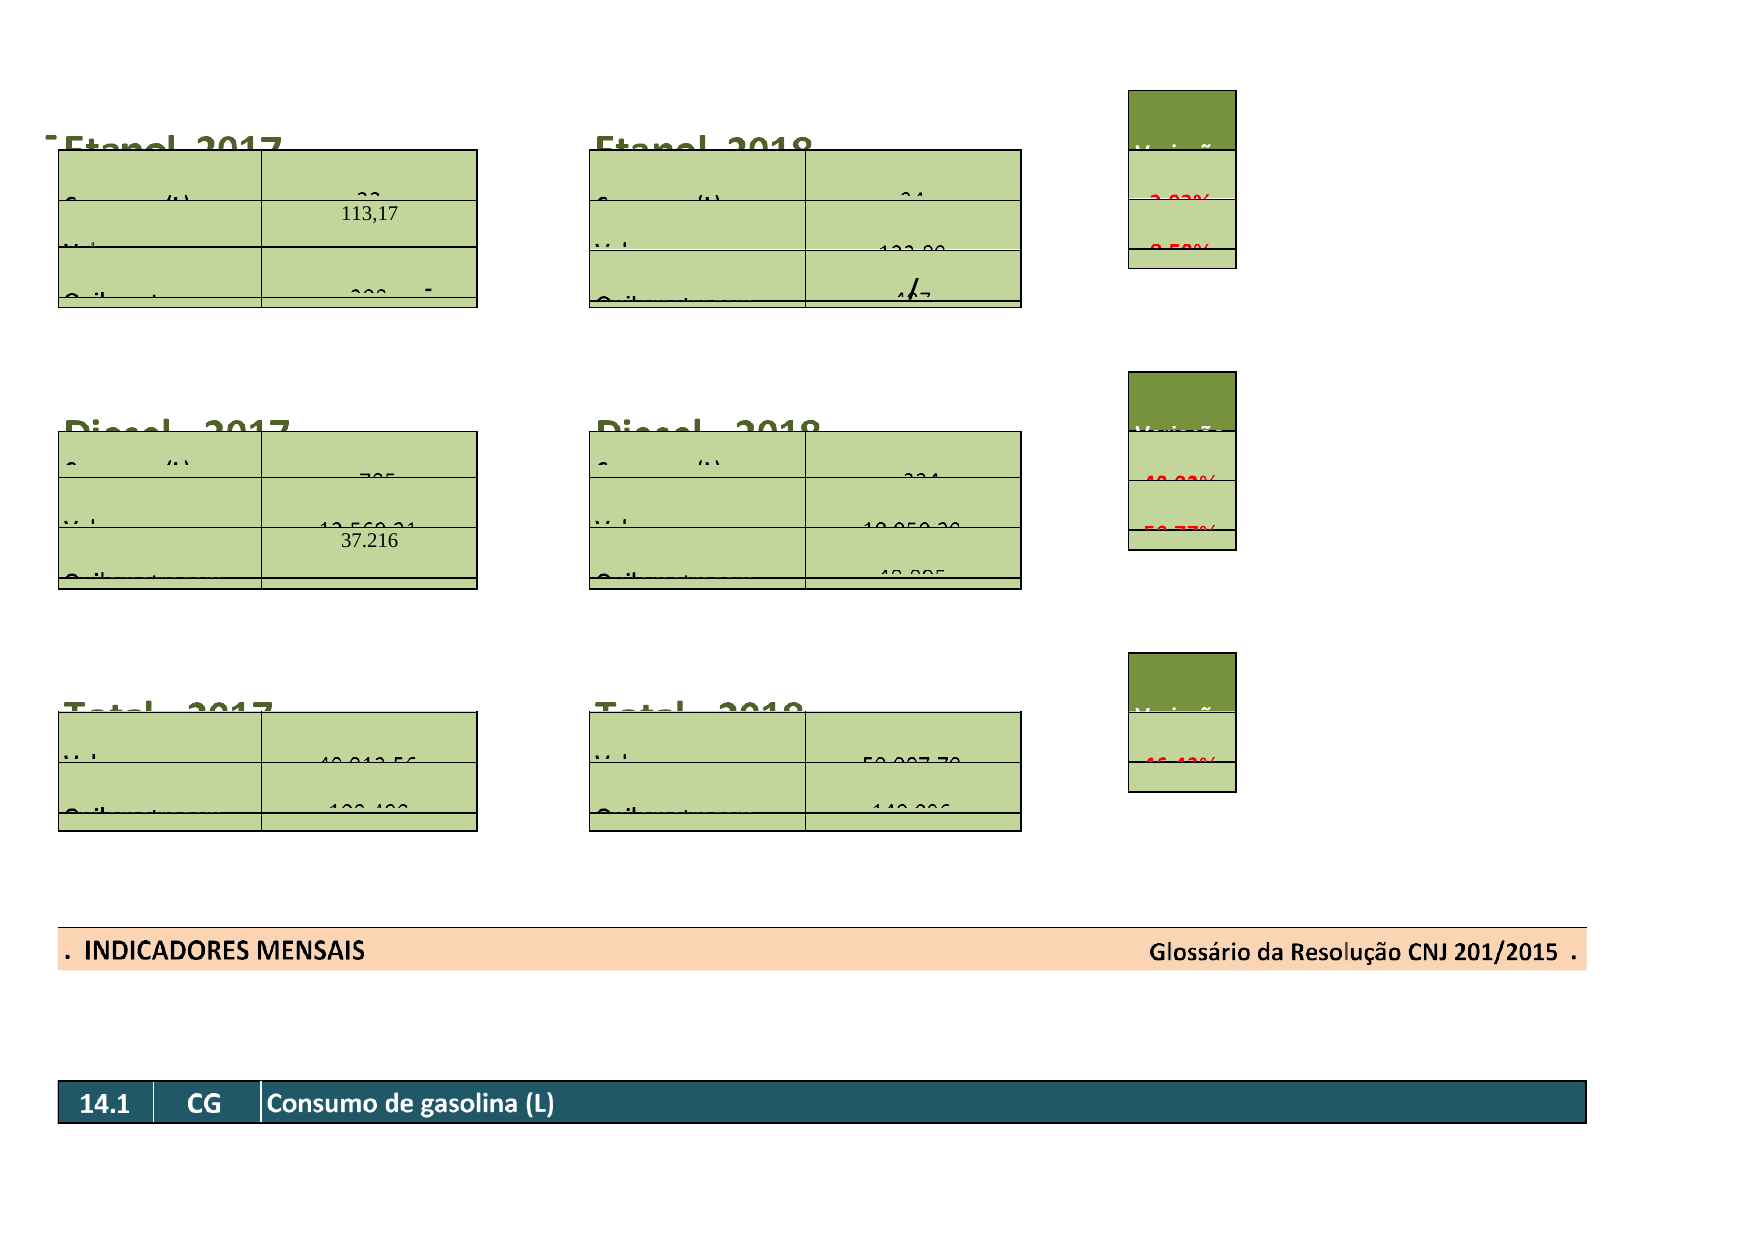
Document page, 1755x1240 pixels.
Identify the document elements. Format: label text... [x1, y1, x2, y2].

table_cell [59, 528, 261, 577]
table_header [806, 432, 1020, 477]
table_cell [1129, 200, 1235, 248]
table_header [262, 151, 476, 200]
table_cell [1129, 151, 1235, 198]
table_cell [1129, 250, 1235, 268]
table_header [59, 713, 261, 761]
table_cell [262, 478, 476, 526]
table_header [1129, 654, 1235, 711]
table_cell [1129, 432, 1235, 480]
table_cell [59, 763, 261, 812]
table_header [59, 151, 261, 200]
table_cell [806, 579, 1020, 588]
table_cell [590, 763, 805, 812]
table_cell [806, 251, 1020, 300]
table_cell [590, 302, 805, 307]
table_cell [59, 478, 261, 526]
table_cell [590, 478, 805, 526]
table_header [1129, 373, 1235, 430]
table_cell [590, 251, 805, 300]
table_cell [806, 814, 1020, 830]
table_cell [59, 201, 261, 246]
table_cell [590, 814, 805, 830]
table_header [590, 713, 805, 761]
table_header [590, 432, 805, 477]
table_header [262, 713, 476, 761]
table_cell [59, 814, 261, 830]
table_header [1129, 91, 1235, 149]
table_cell 37.216 [262, 528, 476, 577]
table_header [590, 151, 805, 200]
table_header [262, 432, 476, 477]
table_cell [590, 528, 805, 577]
table_cell [806, 302, 1020, 307]
table_cell [590, 579, 805, 588]
table_cell [590, 201, 805, 249]
table_header [806, 713, 1020, 761]
table_cell [59, 248, 261, 297]
table_cell [1129, 481, 1235, 529]
table_header [806, 151, 1020, 200]
table_cell [806, 528, 1020, 577]
table_cell [806, 478, 1020, 526]
table_cell [806, 201, 1020, 249]
table_cell [1129, 713, 1235, 761]
table_cell [1129, 531, 1235, 549]
table_cell [262, 763, 476, 812]
table_cell [262, 298, 476, 307]
table_cell [59, 579, 261, 588]
table_cell [262, 248, 476, 297]
table_cell [262, 579, 476, 588]
table_header [59, 432, 261, 477]
table_cell [806, 763, 1020, 812]
table_cell [1129, 763, 1235, 791]
table_cell [262, 814, 476, 830]
table_cell [59, 298, 261, 307]
table_cell 113,17 [262, 201, 476, 246]
